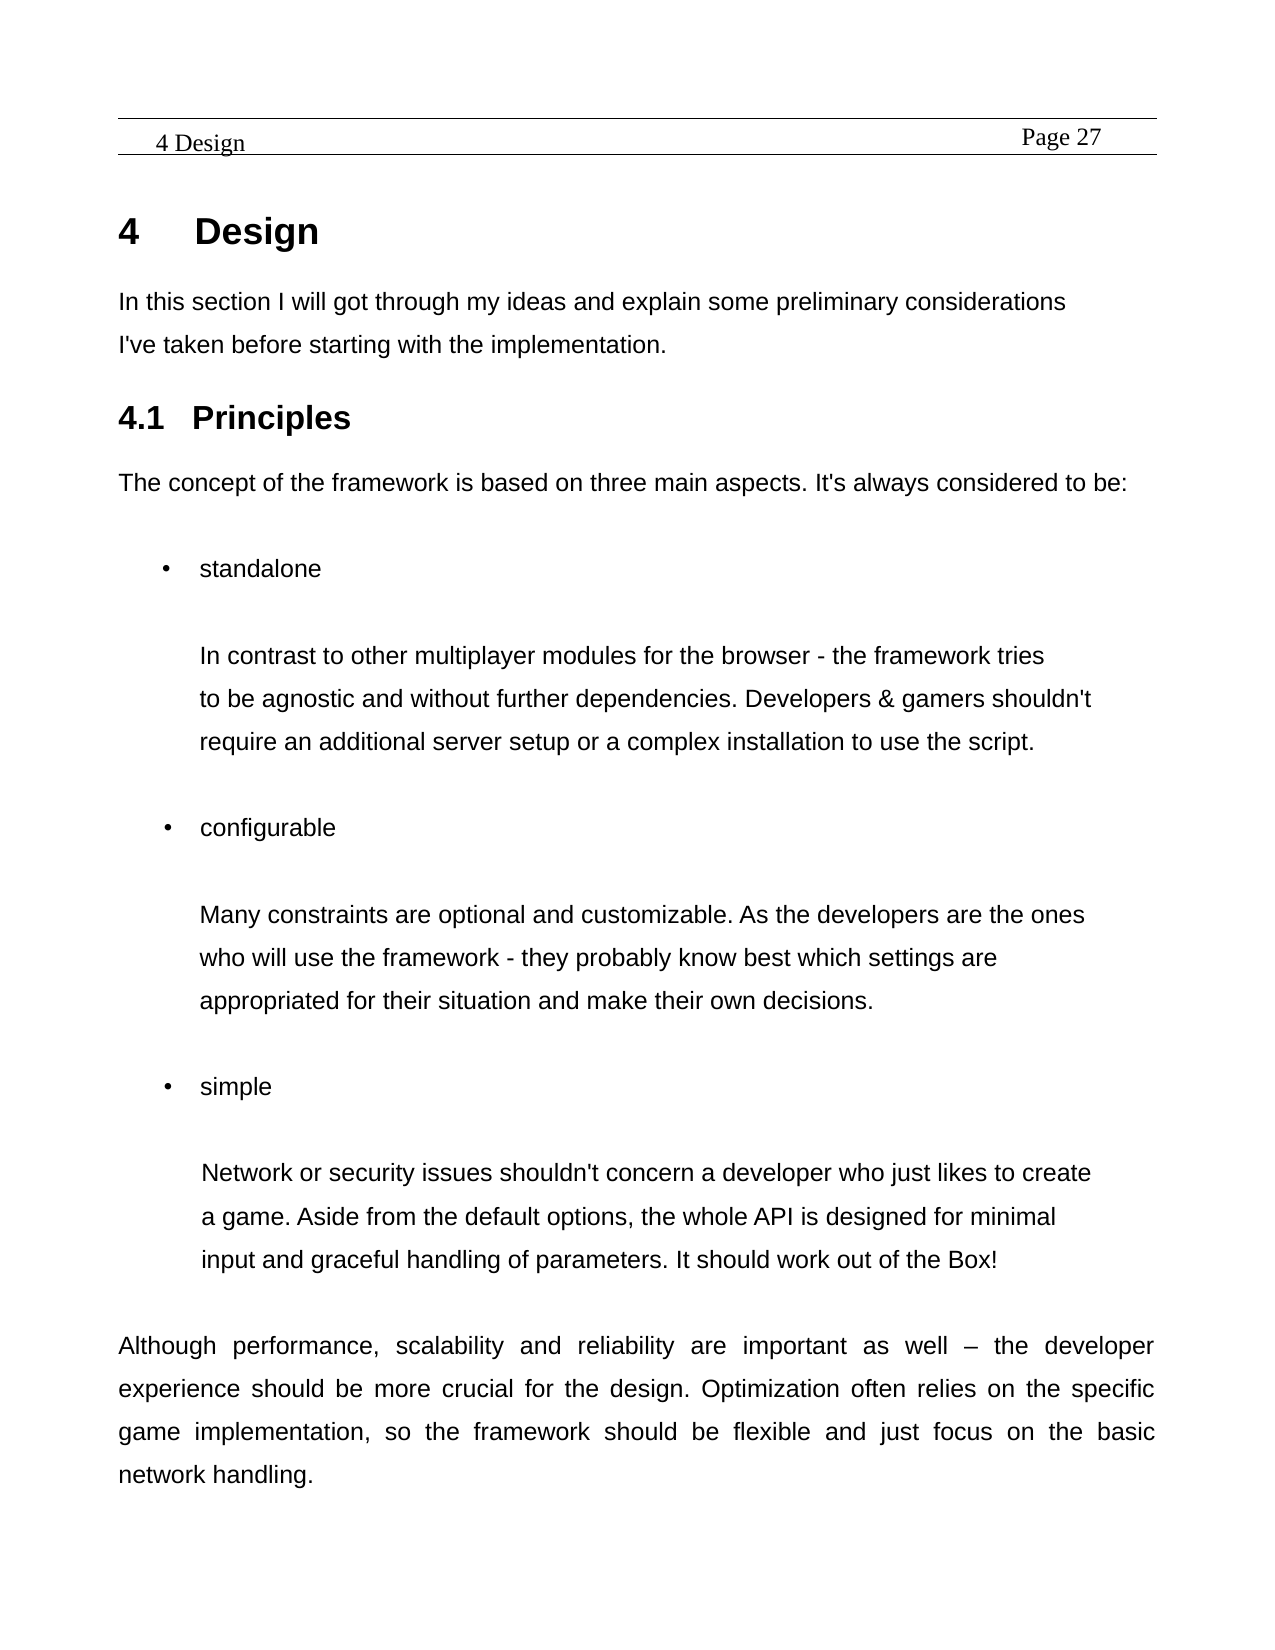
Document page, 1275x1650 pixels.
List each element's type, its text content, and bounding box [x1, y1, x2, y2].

text require an additional server setup or a complex installation to use the script. [199, 727, 1157, 756]
text input and graceful handling of parameters. It should work out of the Box! [201, 1245, 1157, 1273]
subtitle 4 Design [118, 209, 1157, 253]
list standalone [162, 554, 1157, 583]
list simple [163, 1072, 1157, 1101]
text who will use the framework - they probably know best which settings are [199, 943, 1157, 971]
subtitle 4.1 Principles [118, 398, 1157, 436]
text The concept of the framework is based on three main aspects. It's always considered to be: [118, 468, 1157, 497]
text Many constraints are optional and customizable. As the developers are the ones [199, 899, 1157, 928]
text Network or security issues shouldn't concern a developer who just likes to create [201, 1158, 1157, 1187]
text appropriated for their situation and make their own decisions. [199, 986, 1157, 1014]
text I've taken before starting with the implementation. [118, 330, 1157, 359]
text a game. Aside from the default options, the whole API is designed for minimal [201, 1202, 1157, 1230]
list configurable [163, 813, 1157, 842]
text In contrast to other multiplayer modules for the browser - the framework tries [199, 641, 1157, 669]
text In this section I will got through my ideas and explain some preliminary considerations [118, 287, 1157, 316]
text to be agnostic and without further dependencies. Developers & gamers shouldn't [199, 684, 1157, 713]
text Although performance, scalability and reliability are important as well – the developer experience should be more crucial for the design. Optimization often relies on the specific game implementation, so the framework should be flexible and just focus on the basic network handling. [118, 1331, 1157, 1489]
